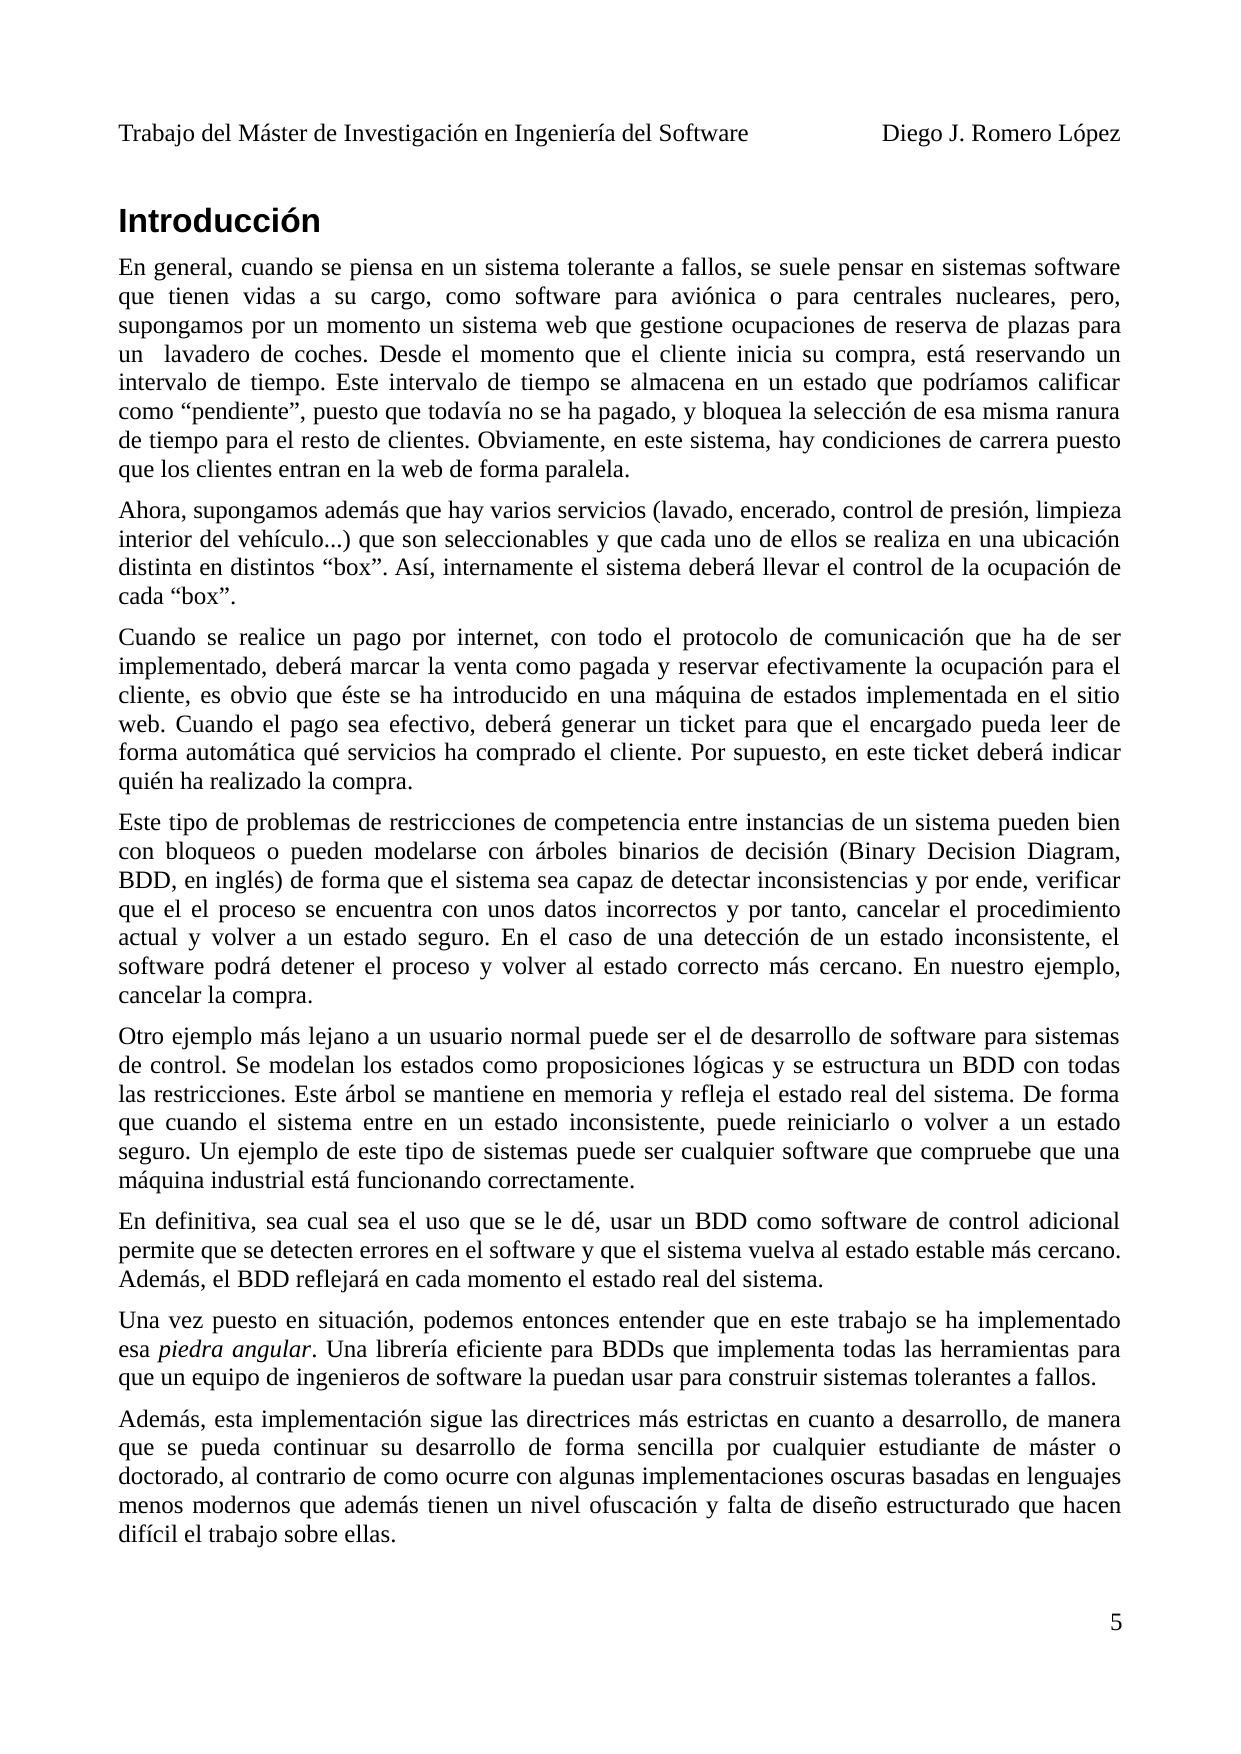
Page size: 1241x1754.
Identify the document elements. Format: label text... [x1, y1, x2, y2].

text Cuando se realice un pago por internet, con todo el protocolo de comunicación que ha de ser implementado, deberá marcar la venta como pagada y reservar efectivamente la ocupación para el cliente, es obvio que éste se ha introducido en una máquina de estados implementada en el sitio web. Cuando el pago sea efectivo, deberá generar un ticket para que el encargado pueda leer de forma automática qué servicios ha comprado el cliente. Por supuesto, en este ticket deberá indicar quién ha realizado la compra. [118, 622, 1122, 795]
text Otro ejemplo más lejano a un usuario normal puede ser el de desarrollo de software para sistemas de control. Se modelan los estados como proposiciones lógicas y se estructura un BDD con todas las restricciones. Este árbol se mantiene en memoria y refleja el estado real del sistema. De forma que cuando el sistema entre en un estado inconsistente, puede reiniciarlo o volver a un estado seguro. Un ejemplo de este tipo de sistemas puede ser cualquier software que compruebe que una máquina industrial está funcionando correctamente. [118, 1021, 1122, 1194]
text En definitiva, sea cual sea el uso que se le dé, usar un BDD como software de control adicional permite que se detecten errores en el software y que el sistema vuelva al estado estable más cercano. Además, el BDD reflejará en cada momento el estado real del sistema. [118, 1206, 1122, 1292]
text Una vez puesto en situación, podemos entonces entender que en este trabajo se ha implementado esa piedra angular. Una librería eficiente para BDDs que implementa todas las herramientas para que un equipo de ingenieros de software la puedan usar para construir sistemas tolerantes a fallos. [118, 1305, 1122, 1391]
text Además, esta implementación sigue las directrices más estrictas en cuanto a desarrollo, de manera que se pueda continuar su desarrollo de forma sencilla por cualquier estudiante de máster o doctorado, al contrario de como ocurre con algunas implementaciones oscuras basadas en lenguajes menos modernos que además tienen un nivel ofuscación y falta de diseño estructurado que hacen difícil el trabajo sobre ellas. [118, 1404, 1122, 1547]
subtitle Introducción [118, 201, 1122, 240]
text Ahora, supongamos además que hay varios servicios (lavado, encerado, control de presión, limpieza interior del vehículo...) que son seleccionables y que cada uno de ellos se realiza en una ubicación distinta en distintos “box”. Así, internamente el sistema deberá llevar el control de la ocupación de cada “box”. [118, 495, 1122, 610]
text Este tipo de problemas de restricciones de competencia entre instancias de un sistema pueden bien con bloqueos o pueden modelarse con árboles binarios de decisión (Binary Decision Diagram, BDD, en inglés) de forma que el sistema sea capaz de detectar inconsistencias y por ende, verificar que el el proceso se encuentra con unos datos incorrectos y por tanto, cancelar el procedimiento actual y volver a un estado seguro. En el caso de una detección de un estado inconsistente, el software podrá detener el proceso y volver al estado correcto más cercano. En nuestro ejemplo, cancelar la compra. [118, 807, 1122, 1009]
text En general, cuando se piensa en un sistema tolerante a fallos, se suele pensar en sistemas software que tienen vidas a su cargo, como software para aviónica o para centrales nucleares, pero, supongamos por un momento un sistema web que gestione ocupaciones de reserva de plazas para un lavadero de coches. Desde el momento que el cliente inicia su compra, está reservando un intervalo de tiempo. Este intervalo de tiempo se almacena en un estado que podríamos calificar como “pendiente”, puesto que todavía no se ha pagado, y bloquea la selección de esa misma ranura de tiempo para el resto de clientes. Obviamente, en este sistema, hay condiciones de carrera puesto que los clientes entran en la web de forma paralela. [118, 252, 1122, 482]
